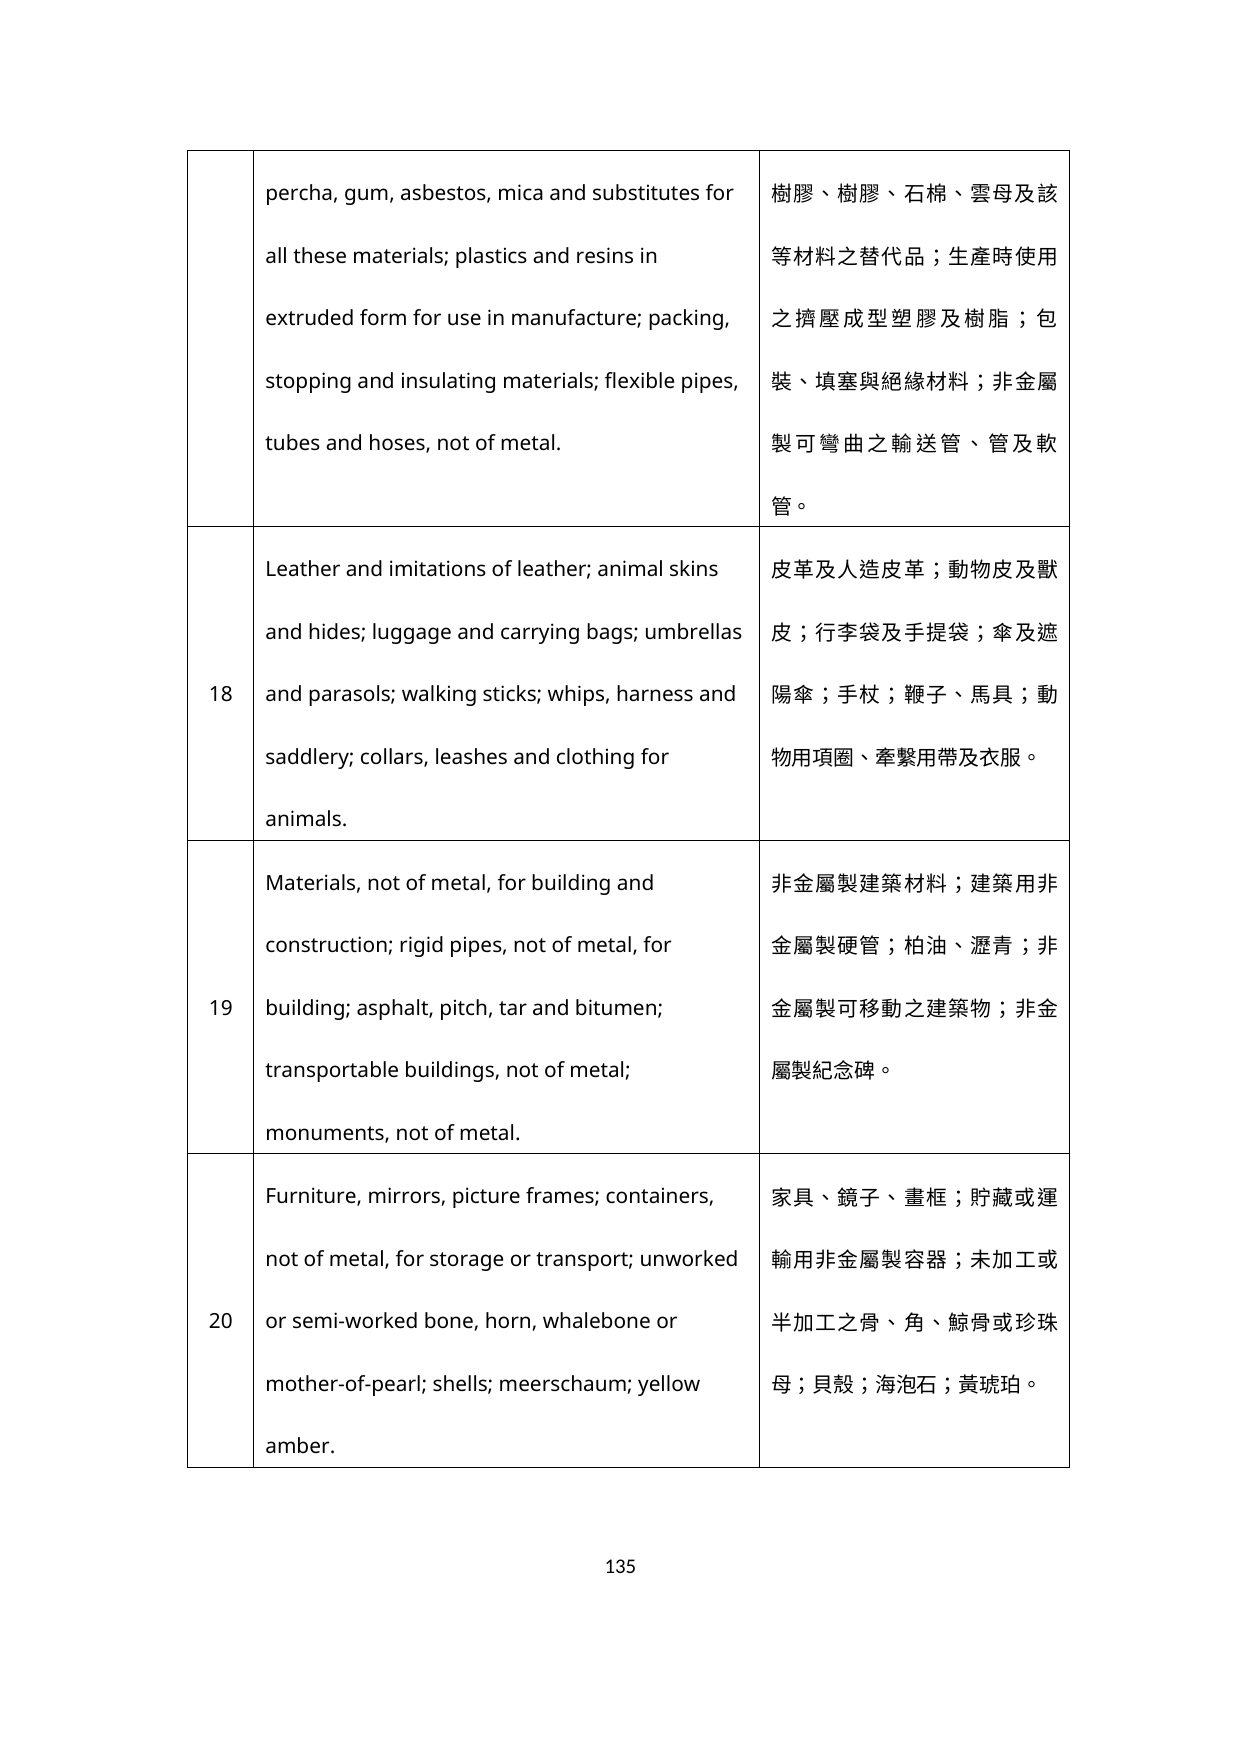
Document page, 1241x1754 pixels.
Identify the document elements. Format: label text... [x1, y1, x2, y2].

table_cell 樹膠、樹膠、石棉、雲母及該等材料之替代品；生產時使用之擠壓成型塑膠及樹脂；包裝、填塞與絕緣材料；非金屬製可彎曲之輸送管、管及軟管。 [760, 151, 1069, 526]
table_cell 18 [188, 527, 253, 839]
table_cell 非金屬製建築材料；建築用非金屬製硬管；柏油、瀝青；非金屬製可移動之建築物；非金屬製紀念碑。 [760, 841, 1069, 1153]
table_cell Furniture, mirrors, picture frames; containers, not of metal, for storage or transport; unworked or semi-worked bone, horn, whalebone or mother-of-pearl; shells; meerschaum; yellow amber. [254, 1154, 759, 1467]
table_cell 20 [188, 1154, 253, 1467]
table_cell Materials, not of metal, for building and construction; rigid pipes, not of metal, for building; asphalt, pitch, tar and bitumen; transportable buildings, not of metal; monuments, not of metal. [254, 841, 759, 1153]
table_cell percha, gum, asbestos, mica and substitutes for all these materials; plastics and resins in extruded form for use in manufacture; packing, stopping and insulating materials; flexible pipes, tubes and hoses, not of metal. [254, 151, 759, 526]
table_cell Leather and imitations of leather; animal skins and hides; luggage and carrying bags; umbrellas and parasols; walking sticks; whips, harness and saddlery; collars, leashes and clothing for animals. [254, 527, 759, 839]
table_cell 皮革及人造皮革；動物皮及獸皮；行李袋及手提袋；傘及遮陽傘；手杖；鞭子、馬具；動物用項圈、牽繫用帶及衣服。 [760, 527, 1069, 839]
table_cell 家具、鏡子、畫框；貯藏或運輸用非金屬製容器；未加工或半加工之骨、角、鯨骨或珍珠母；貝殼；海泡石；黃琥珀。 [760, 1154, 1069, 1467]
table_cell [188, 151, 253, 526]
table_cell 19 [188, 841, 253, 1153]
